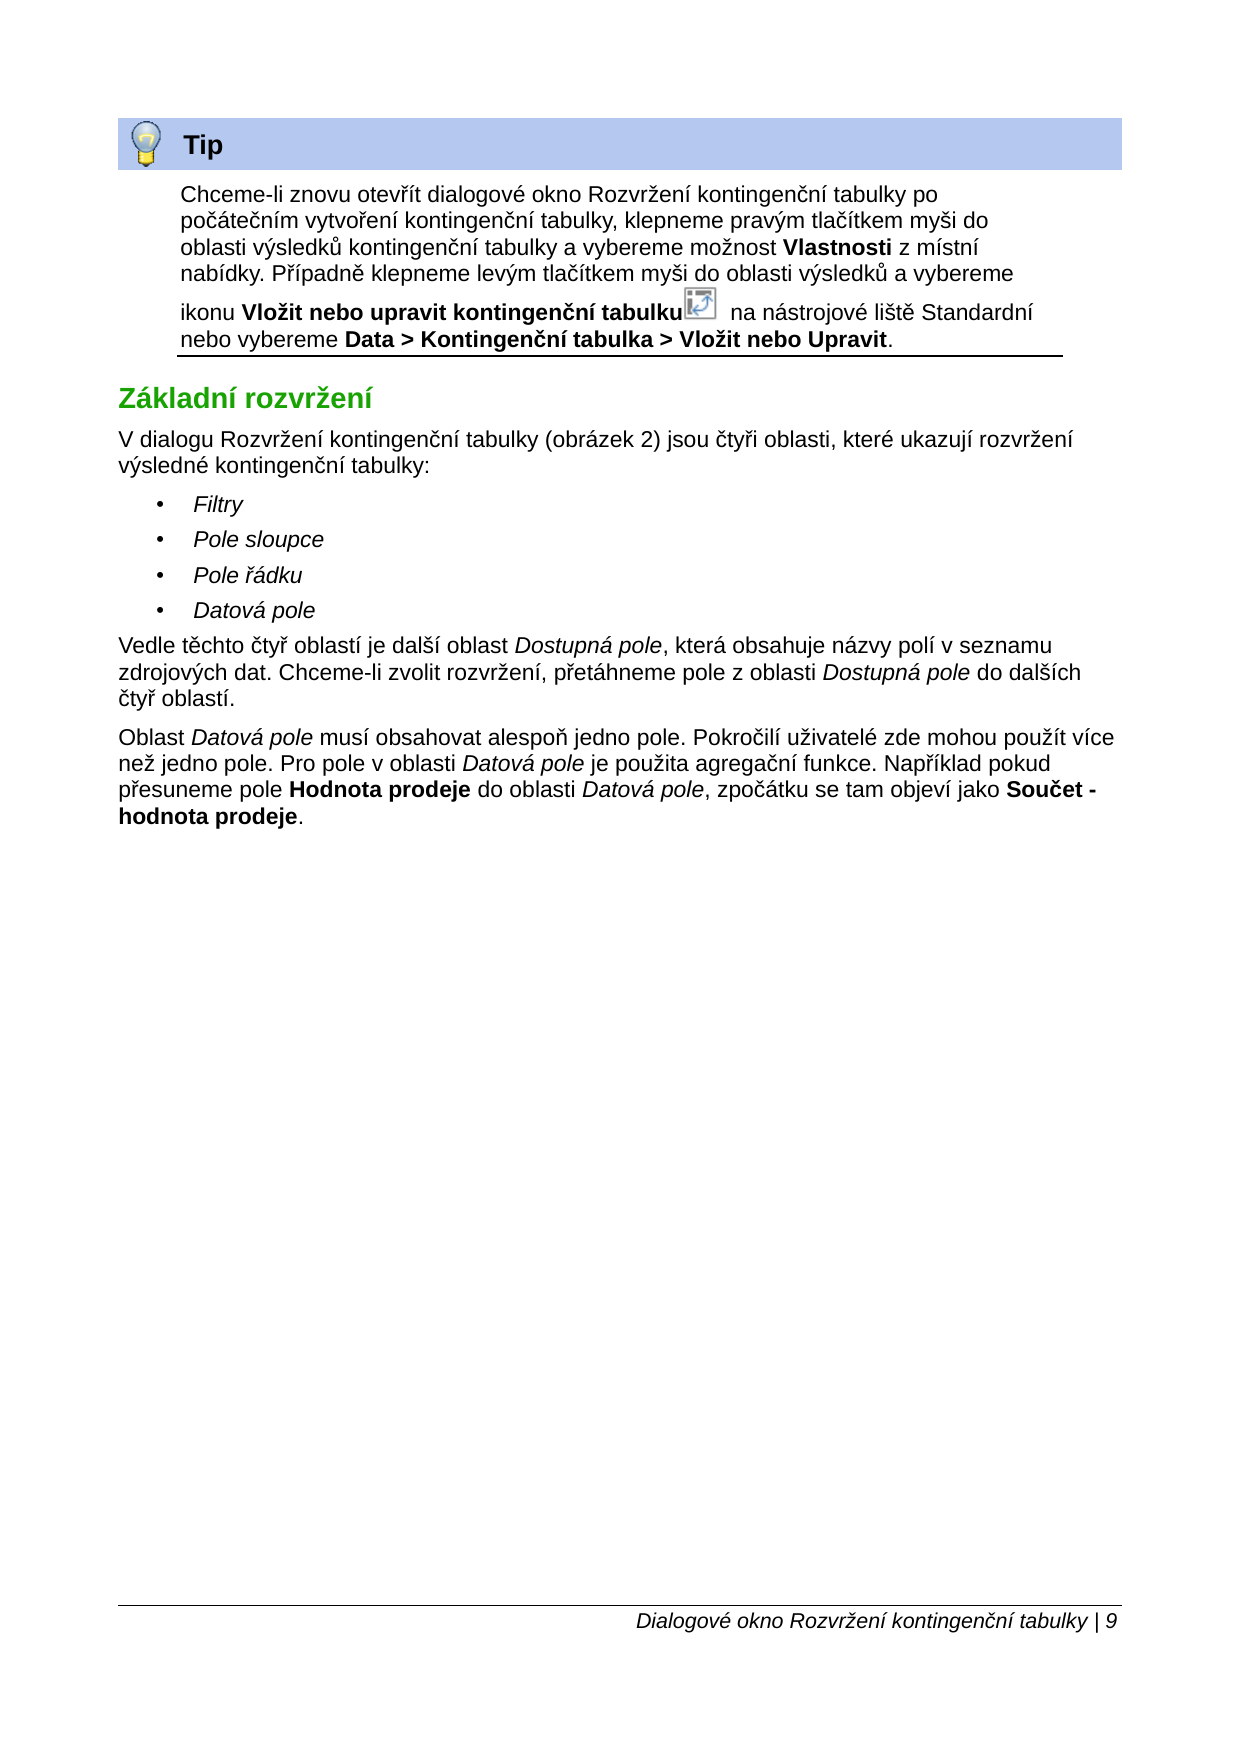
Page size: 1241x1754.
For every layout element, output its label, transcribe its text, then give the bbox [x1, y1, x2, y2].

list Filtry [156, 491, 1122, 518]
list Pole sloupce [156, 526, 1122, 553]
subtitle Tip [118, 118, 1122, 170]
picture [119, 119, 170, 170]
list Datová pole [156, 597, 1122, 623]
subtitle Základní rozvržení [118, 381, 1122, 414]
picture [683, 286, 718, 321]
list Pole řádku [156, 562, 1122, 588]
text Vedle těchto čtyř oblastí je další oblast Dostupná pole, která obsahuje názvy polí v seznamu zdrojových dat. Chceme-li zvolit rozvržení, přetáhneme pole z oblasti Dostupná pole do dalších čtyř oblastí. [118, 632, 1122, 711]
text Oblast Datová pole musí obsahovat alespoň jedno pole. Pokročilí uživatelé zde mohou použít více než jedno pole. Pro pole v oblasti Datová pole je použita agregační funkce. Například pokud přesuneme pole Hodnota prodeje do oblasti Datová pole, zpočátku se tam objeví jako Součet - hodnota prodeje. [118, 724, 1122, 829]
text Chceme-li znovu otevřít dialogové okno Rozvržení kontingenční tabulky po počátečním vytvoření kontingenční tabulky, klepneme pravým tlačítkem myši do oblasti výsledků kontingenční tabulky a vybereme možnost Vlastnosti z místní nabídky. Případně klepneme levým tlačítkem myši do oblasti výsledků a vybereme ikonu Vložit nebo upravit kontingenční tabulku na nástrojové liště Standardní nebo vybereme Data > Kontingenční tabulka > Vložit nebo Upravit. [177, 178, 1063, 355]
list V dialogu Rozvržení kontingenční tabulky (obrázek 2) jsou čtyři oblasti, které ukazují rozvržení výsledné kontingenční tabulky: [118, 426, 1122, 479]
